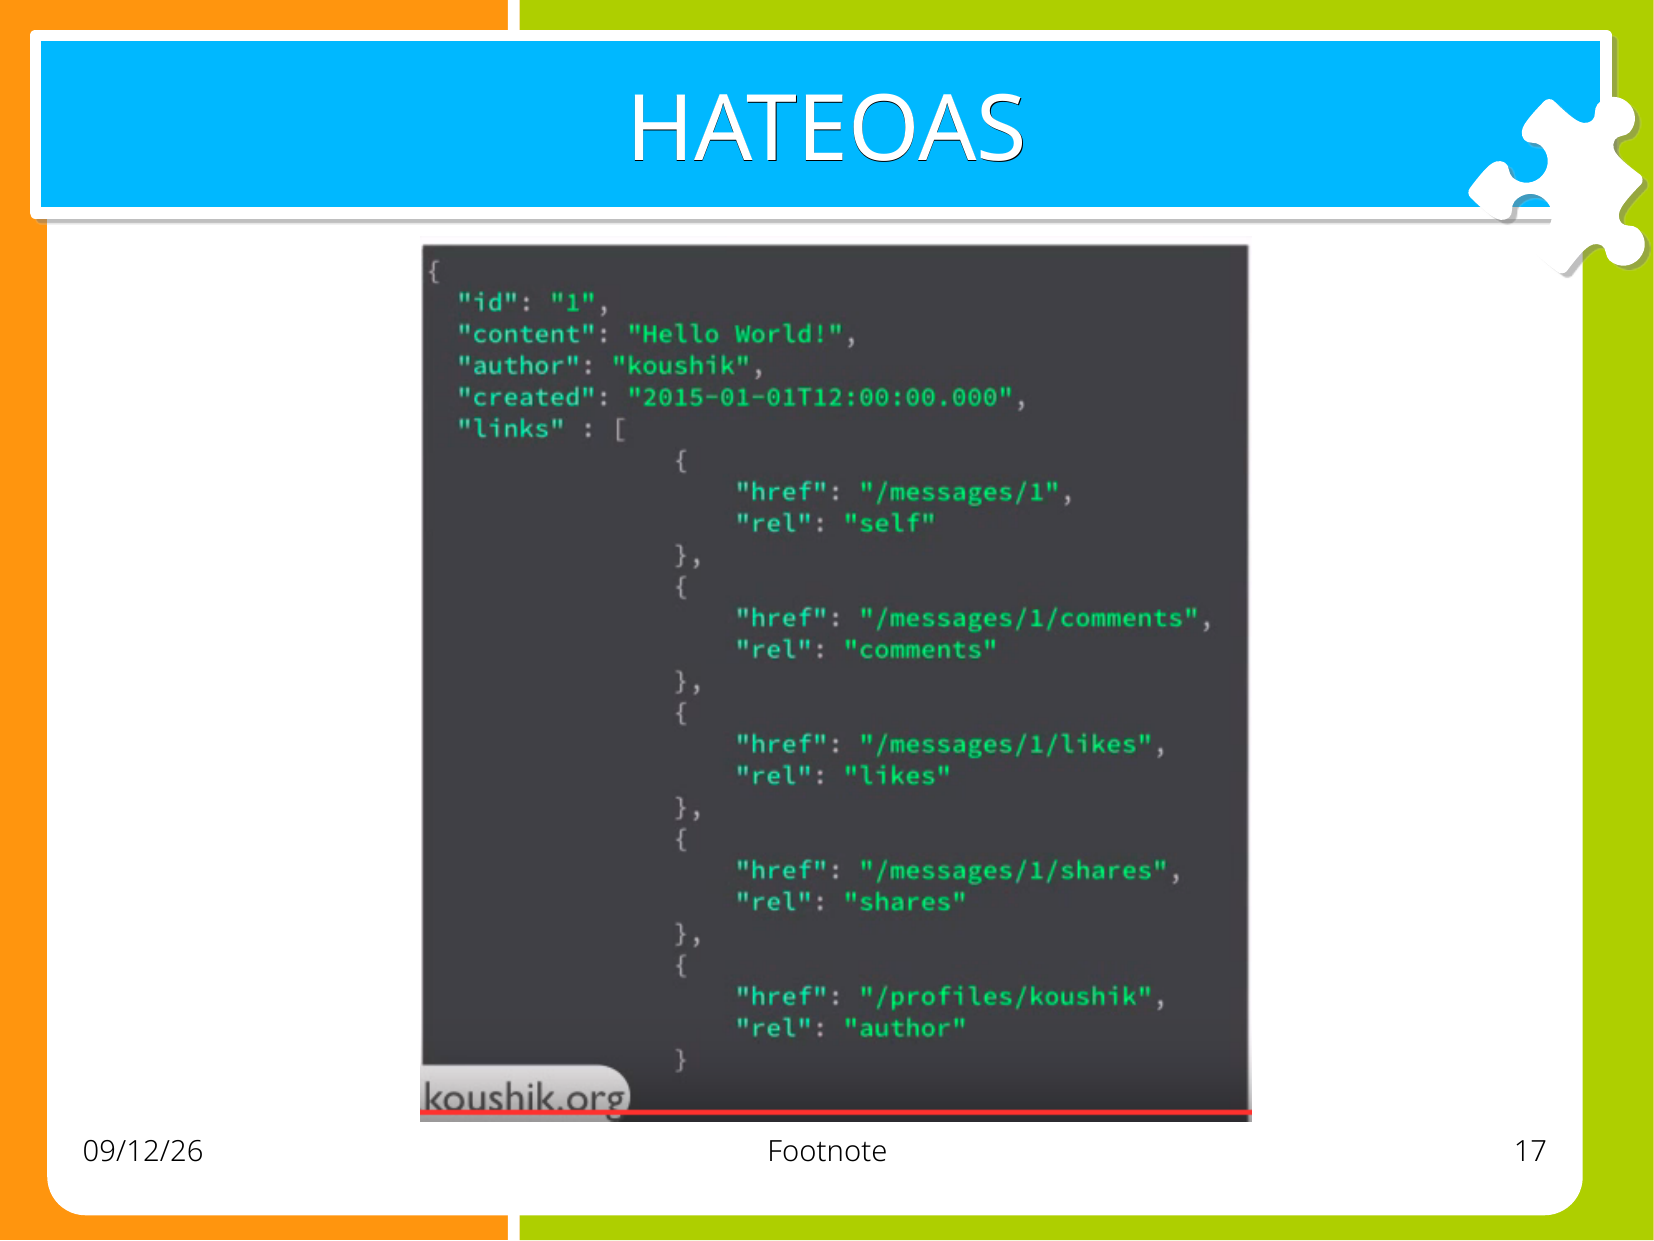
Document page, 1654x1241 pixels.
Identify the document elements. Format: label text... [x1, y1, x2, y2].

title HATEOAS [82, 49, 1571, 201]
picture [420, 236, 1252, 1123]
